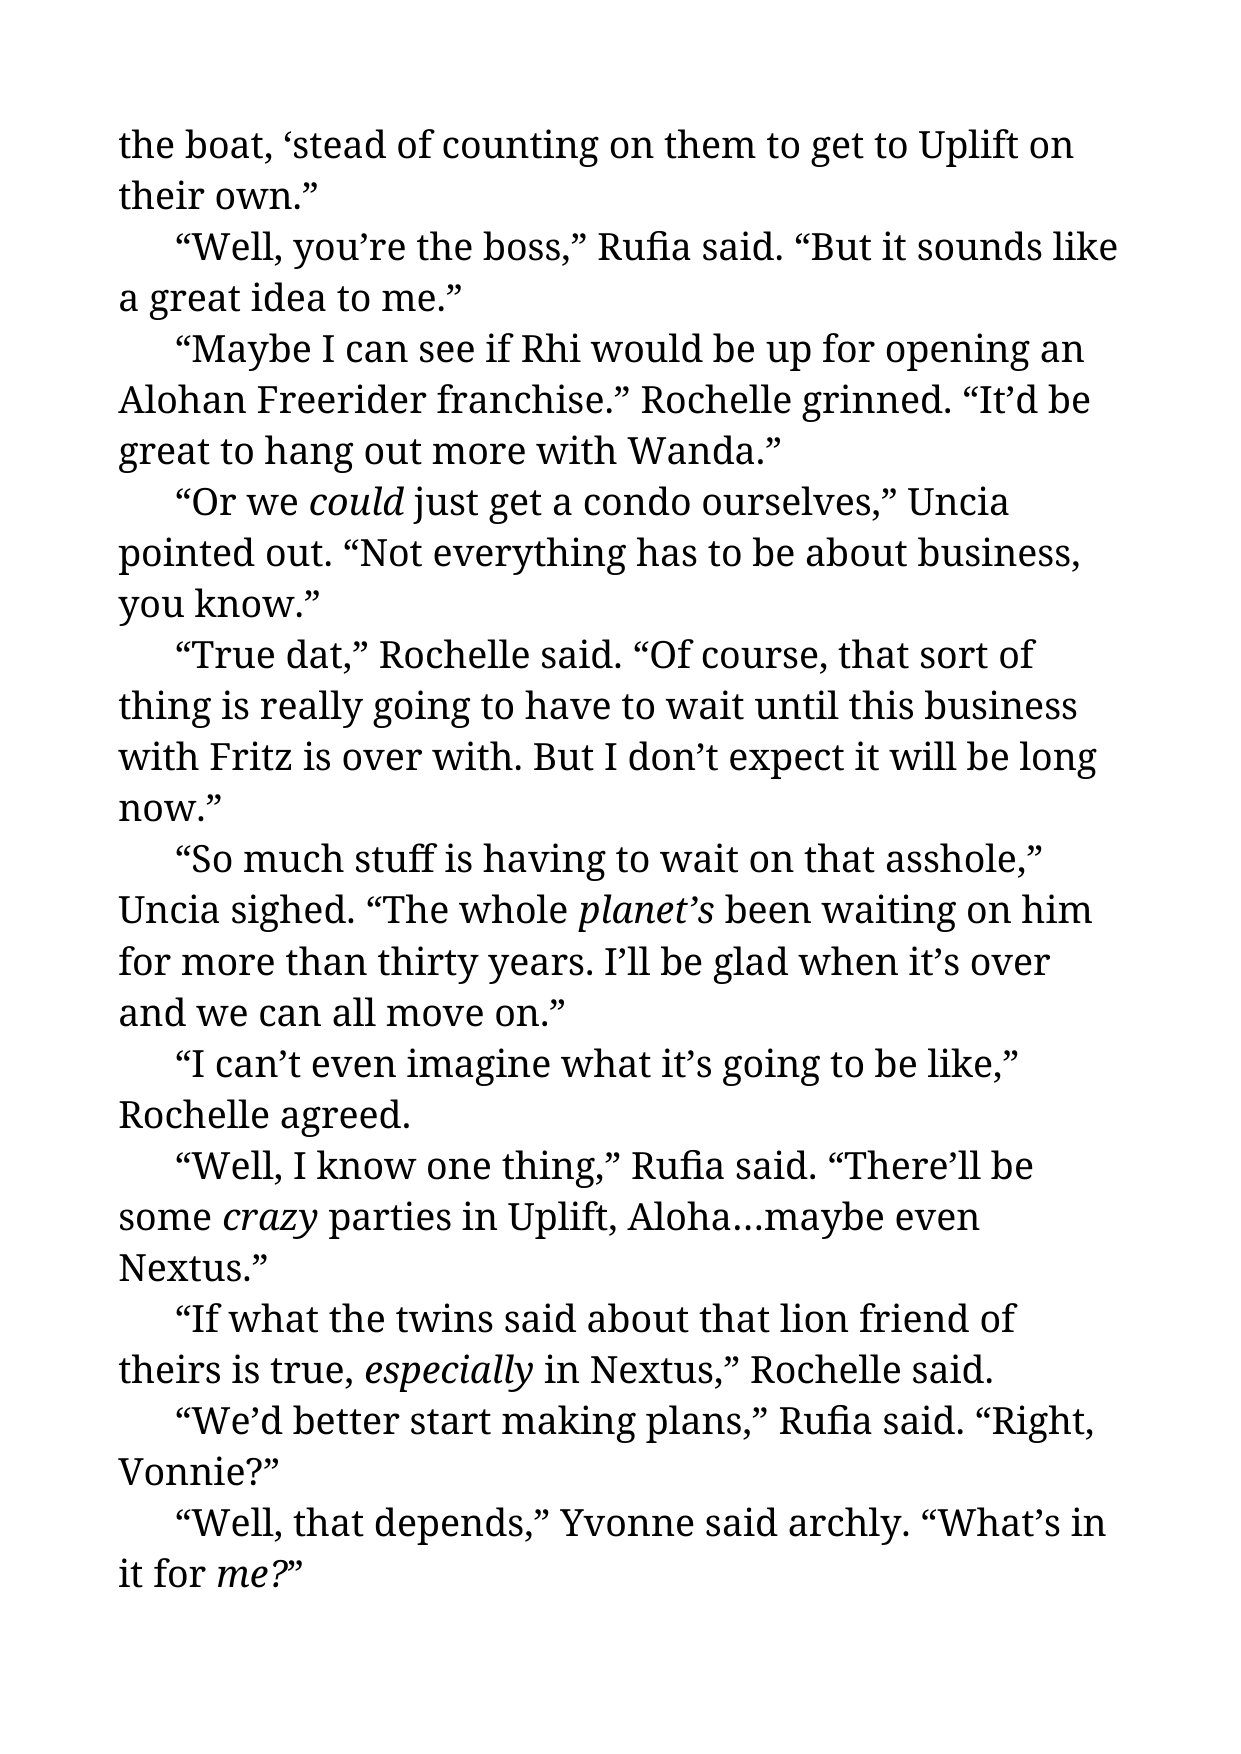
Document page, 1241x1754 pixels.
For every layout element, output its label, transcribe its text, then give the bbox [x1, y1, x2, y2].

text “True dat,” Rochelle said. “Of course, that sort of thing is really going to have to wait until this business with Fritz is over with. But I don’t expect it will be long now.” [118, 628, 1122, 833]
text the boat, ‘stead of counting on them to get to Uplift on their own.” [118, 118, 1122, 220]
text “Well, that depends,” Yvonne said archly. “What’s in it for me?” [118, 1496, 1122, 1598]
text “Maybe I can see if Rhi would be up for opening an Alohan Freerider franchise.” Rochelle grinned. “It’d be great to hang out more with Wanda.” [118, 322, 1122, 475]
text “Well, you’re the boss,” Rufia said. “But it sounds like a great idea to me.” [118, 220, 1122, 322]
text “We’d better start making plans,” Rufia said. “Right, Vonnie?” [118, 1394, 1122, 1496]
text “Well, I know one thing,” Rufia said. “There’ll be some crazy parties in Uplift, Aloha…maybe even Nextus.” [118, 1139, 1122, 1292]
text “If what the twins said about that lion friend of theirs is true, especially in Nextus,” Rochelle said. [118, 1292, 1122, 1394]
text “So much stuff is having to wait on that asshole,” Uncia sighed. “The whole planet’s been waiting on him for more than thirty years. I’ll be glad when it’s over and we can all move on.” [118, 833, 1122, 1037]
text “Or we could just get a condo ourselves,” Uncia pointed out. “Not everything has to be about business, you know.” [118, 475, 1122, 628]
text “I can’t even imagine what it’s going to be like,” Rochelle agreed. [118, 1037, 1122, 1139]
